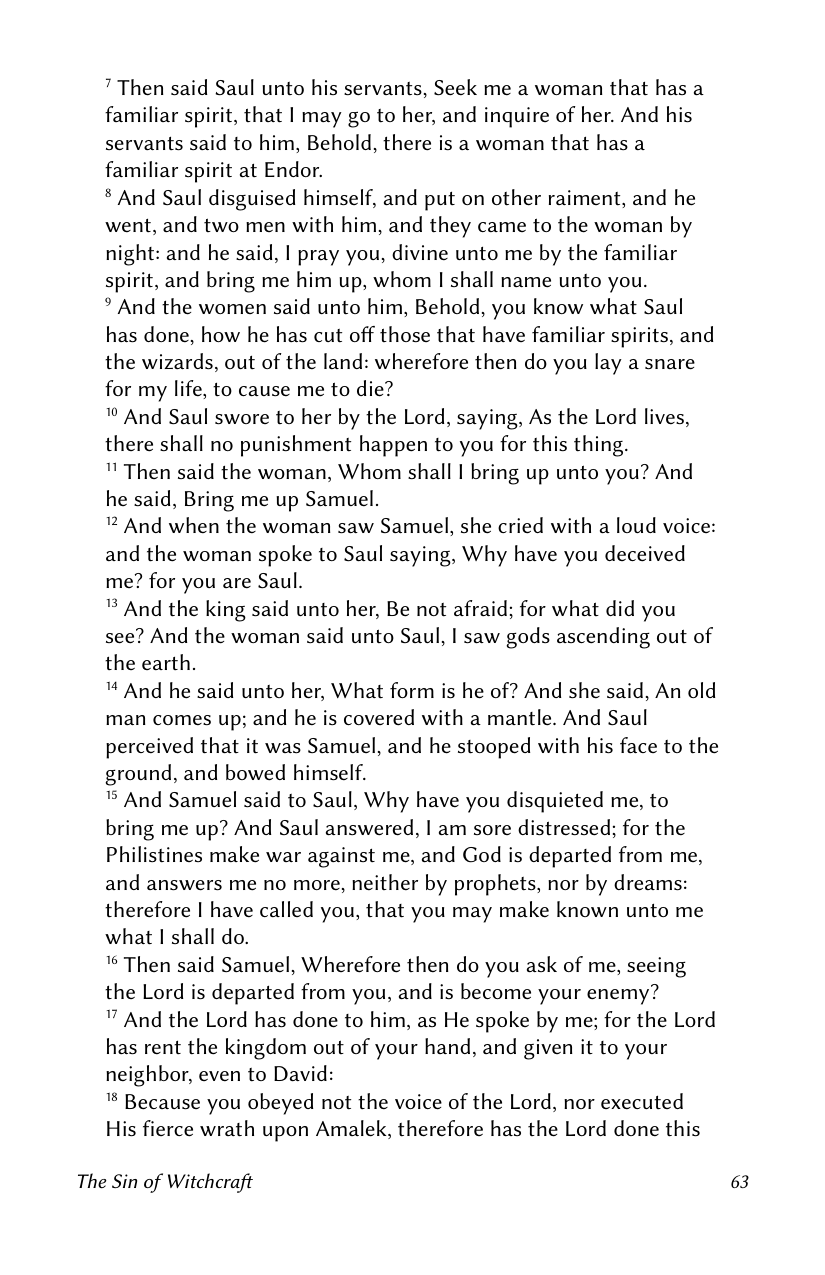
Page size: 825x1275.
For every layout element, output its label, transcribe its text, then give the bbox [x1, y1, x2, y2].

text 10 And Saul swore to her by the Lord, saying, As the Lord lives, there shall no punishment happen to you for this thing. [105, 404, 720, 457]
text 16 Then said Samuel, Wherefore then do you ask of me, seeing the Lord is departed from you, and is become your enemy? [105, 952, 720, 1005]
text 9 And the women said unto him, Behold, you know what Saul has done, how he has cut off those that have familiar spirits, and the wizards, out of the land: wherefore then do you lay a snare for my life, to cause me to die? [105, 294, 720, 402]
text 17 And the Lord has done to him, as He spoke by me; for the Lord has rent the kingdom out of your hand, and given it to your neighbor, even to David: [105, 1006, 720, 1087]
text 11 Then said the woman, Whom shall I bring up unto you? And he said, Bring me up Samuel. [105, 458, 720, 512]
text 7 Then said Saul unto his servants, Seek me a woman that has a familiar spirit, that I may go to her, and inquire of her. And his servants said to him, Behold, there is a woman that has a familiar spirit at Endor. [105, 75, 720, 183]
text 18 Because you obeyed not the voice of the Lord, nor executed His fierce wrath upon Amalek, therefore has the Lord done this [105, 1089, 720, 1142]
text 14 And he said unto her, What form is he of? And she said, An old man comes up; and he is covered with a mantle. And Saul perceived that it was Samuel, and he stooped with his face to the ground, and bowed himself. [105, 678, 720, 786]
text 8 And Saul disguised himself, and put on other raiment, and he went, and two men with him, and they came to the woman by night: and he said, I pray you, divine unto me by the familiar spirit, and bring me him up, whom I shall name unto you. [105, 184, 720, 293]
text 15 And Samuel said to Saul, Why have you disquieted me, to bring me up? And Saul answered, I am sore distressed; for the Philistines make war against me, and God is departed from me, and answers me no more, neither by prophets, nor by dreams: therefore I have called you, that you may make known unto me what I shall do. [105, 787, 720, 950]
text 13 And the king said unto her, Be not afraid; for what did you see? And the woman said unto Saul, I saw gods ascending out of the earth. [105, 596, 720, 676]
text 12 And when the woman saw Samuel, she cried with a loud voice: and the woman spoke to Saul saying, Why have you deceived me? for you are Saul. [105, 513, 720, 594]
